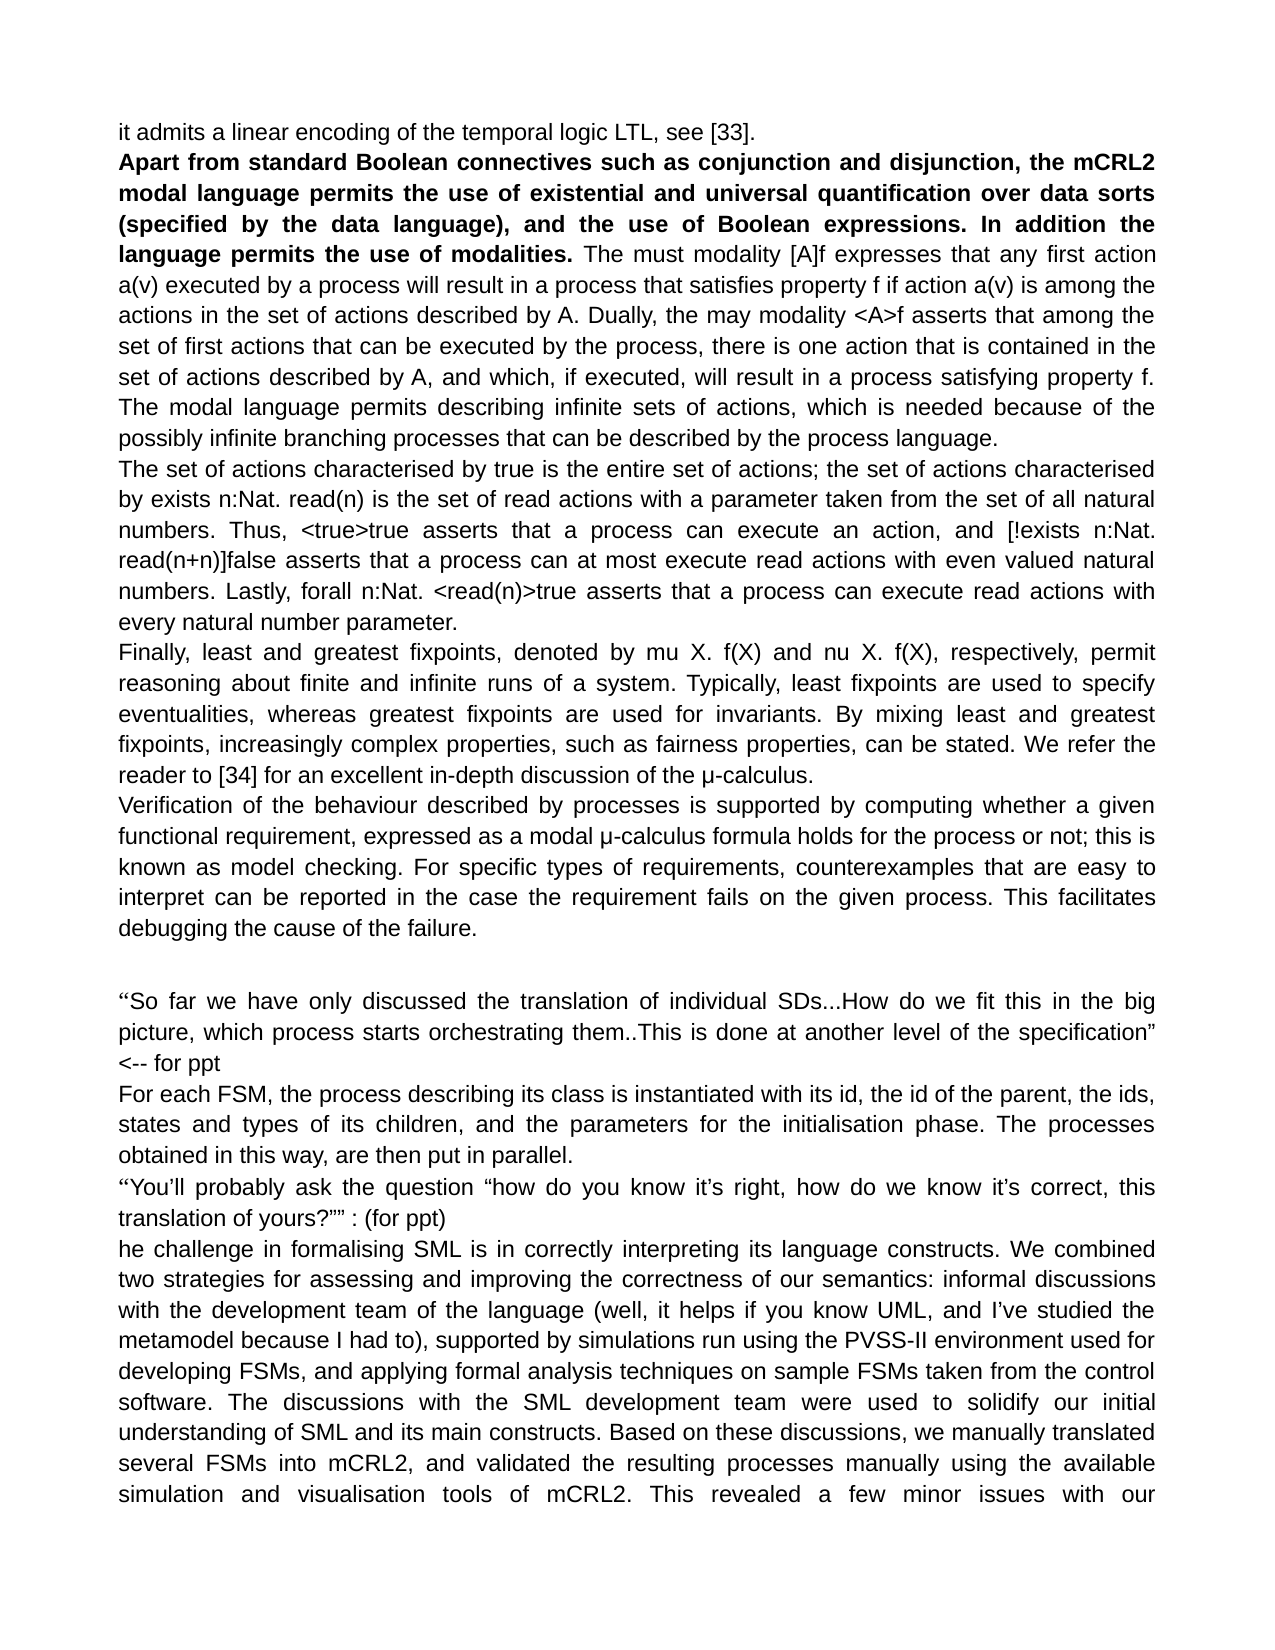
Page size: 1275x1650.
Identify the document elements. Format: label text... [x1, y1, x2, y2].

text Verification of the behaviour described by processes is supported by computing whether a given functional requirement, expressed as a modal μ-calculus formula holds for the process or not; this is known as model checking. For specific types of requirements, counterexamples that are easy to interpret can be reported in the case the requirement fails on the given process. This facilitates debugging the cause of the failure. [118, 792, 1157, 941]
text “So far we have only discussed the translation of individual SDs...How do we fit this in the big picture, which process starts orchestrating them..This is done at another level of the specification” <-- for ppt [118, 986, 1157, 1076]
text Apart from standard Boolean connectives such as conjunction and disjunction, the mCRL2 modal language permits the use of existential and universal quantification over data sorts (specified by the data language), and the use of Boolean expressions. In addition the language permits the use of modalities. The must modality [A]f expresses that any first action a(v) executed by a process will result in a process that satisfies property f if action a(v) is among the actions in the set of actions described by A. Dually, the may modality <A>f asserts that among the set of first actions that can be executed by the process, there is one action that is contained in the set of actions described by A, and which, if executed, will result in a process satisfying property f. The modal language permits describing infinite sets of actions, which is needed because of the possibly infinite branching processes that can be described by the process language. [118, 149, 1157, 451]
text “You’ll probably ask the question “how do you know it’s right, how do we know it’s correct, this translation of yours?”” : (for ppt) [118, 1172, 1157, 1231]
text it admits a linear encoding of the temporal logic LTL, see [33]. [118, 118, 1157, 145]
text Finally, least and greatest fixpoints, denoted by mu X. f(X) and nu X. f(X), respectively, permit reasoning about finite and infinite runs of a system. Typically, least fixpoints are used to specify eventualities, whereas greatest fixpoints are used for invariants. By mixing least and greatest fixpoints, increasingly complex properties, such as fairness properties, can be stated. We refer the reader to [34] for an excellent in-depth discussion of the μ-calculus. [118, 639, 1157, 788]
text The set of actions characterised by true is the entire set of actions; the set of actions characterised by exists n:Nat. read(n) is the set of read actions with a parameter taken from the set of all natural numbers. Thus, <true>true asserts that a process can execute an action, and [!exists n:Nat. read(n+n)]false asserts that a process can at most execute read actions with even valued natural numbers. Lastly, forall n:Nat. <read(n)>true asserts that a process can execute read actions with every natural number parameter. [118, 455, 1157, 635]
text For each FSM, the process describing its class is instantiated with its id, the id of the parent, the ids, states and types of its children, and the parameters for the initialisation phase. The processes obtained in this way, are then put in parallel. [118, 1080, 1157, 1168]
text he challenge in formalising SML is in correctly interpreting its language constructs. We combined two strategies for assessing and improving the correctness of our semantics: informal discussions with the development team of the language (well, it helps if you know UML, and I’ve studied the metamodel because I had to), supported by simulations run using the PVSS-II environment used for developing FSMs, and applying formal analysis techniques on sample FSMs taken from the control software. The discussions with the SML development team were used to solidify our initial understanding of SML and its main constructs. Based on these discussions, we manually translated several FSMs into mCRL2, and validated the resulting processes manually using the available simulation and visualisation tools of mCRL2. This revealed a few minor issues with our [118, 1235, 1157, 1507]
